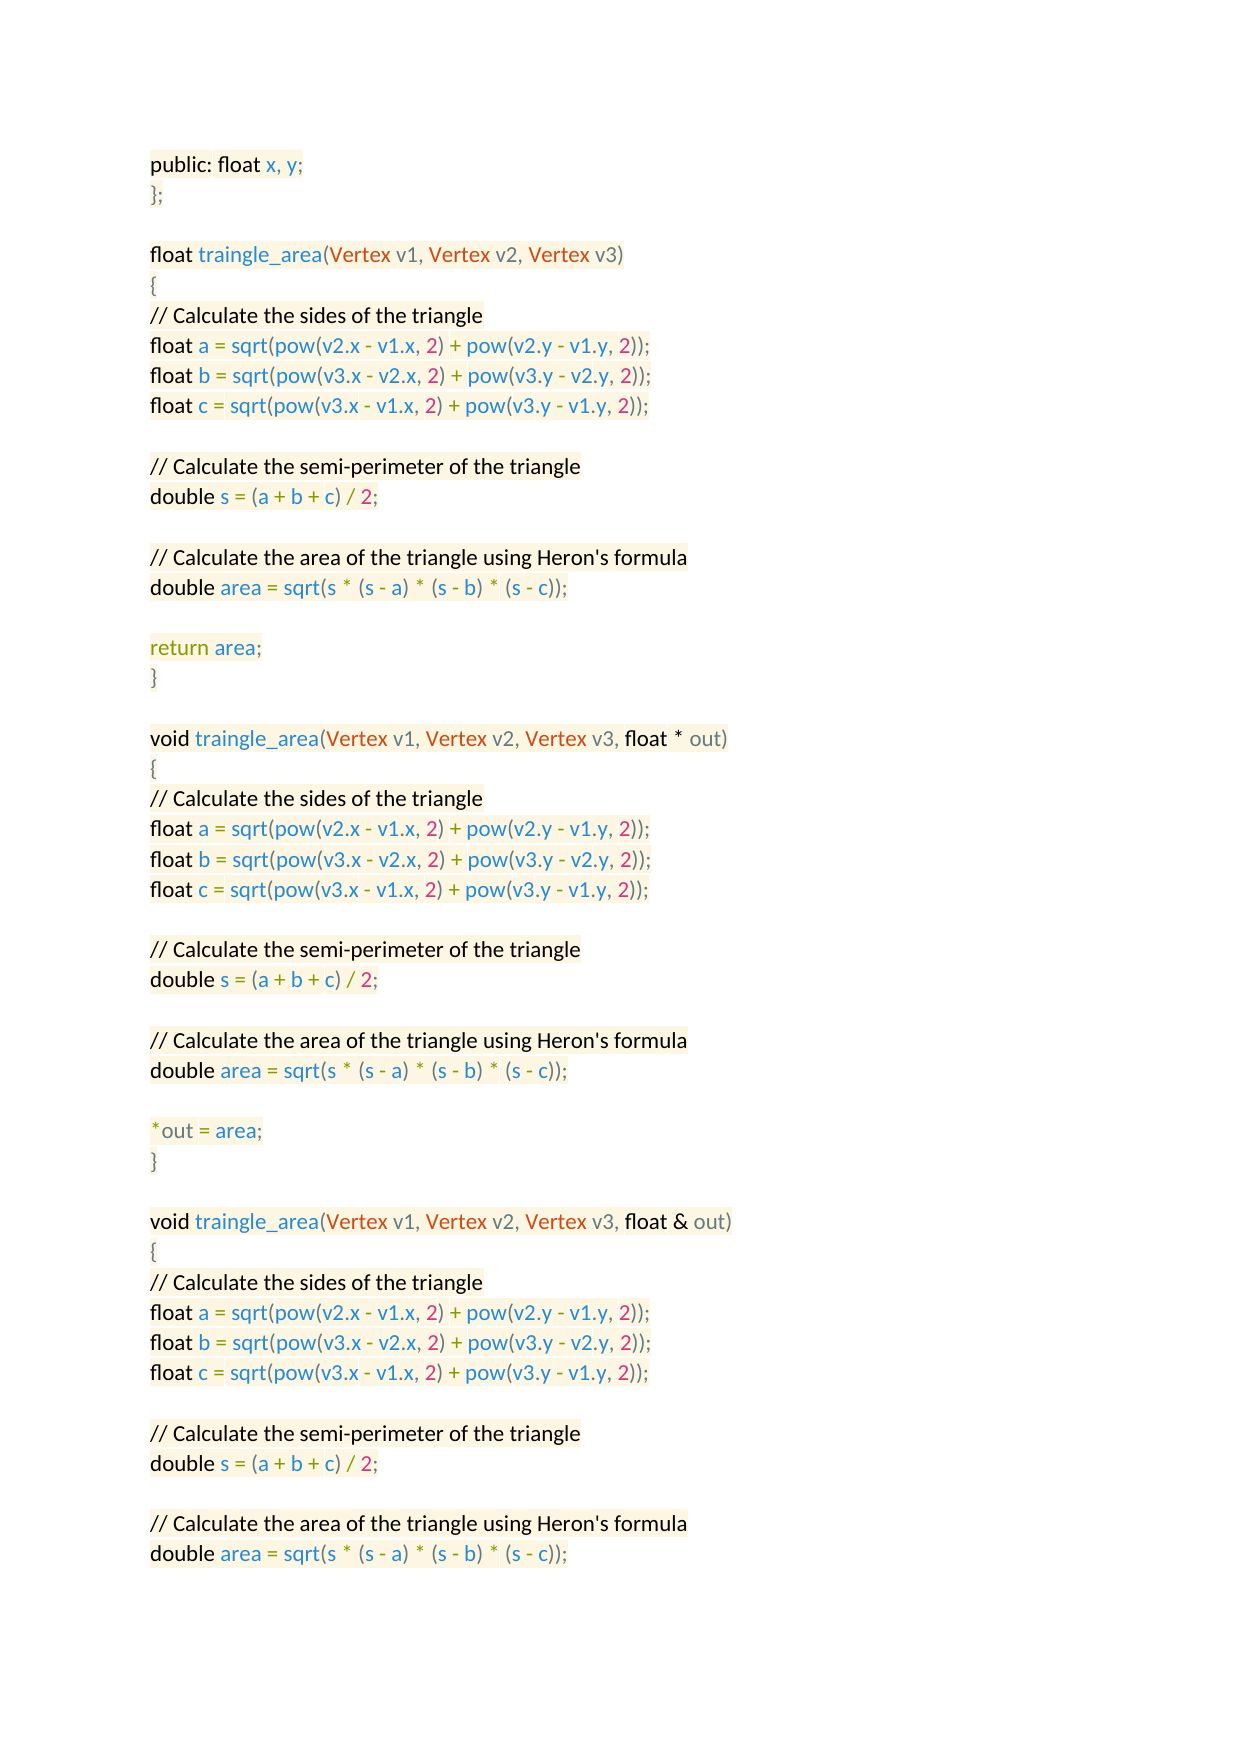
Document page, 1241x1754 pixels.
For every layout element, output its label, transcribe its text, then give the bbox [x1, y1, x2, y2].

text float c = sqrt(pow(v3.x - v1.x, 2) + pow(v3.y - v1.y, 2)); [150, 392, 1090, 420]
text void traingle_area(Vertex v1, Vertex v2, Vertex v3, float & out) [150, 1207, 1090, 1235]
text // Calculate the semi-perimeter of the triangle [150, 935, 1090, 963]
text float a = sqrt(pow(v2.x - v1.x, 2) + pow(v2.y - v1.y, 2)); [150, 814, 1090, 843]
text float b = sqrt(pow(v3.x - v2.x, 2) + pow(v3.y - v2.y, 2)); [150, 1328, 1090, 1356]
text double s = (a + b + c) / 2; [150, 966, 1090, 994]
text float c = sqrt(pow(v3.x - v1.x, 2) + pow(v3.y - v1.y, 2)); [150, 1358, 1090, 1386]
text double s = (a + b + c) / 2; [150, 1449, 1090, 1477]
text float a = sqrt(pow(v2.x - v1.x, 2) + pow(v2.y - v1.y, 2)); [150, 1298, 1090, 1326]
text double area = sqrt(s * (s - a) * (s - b) * (s - c)); [150, 1056, 1090, 1084]
text // Calculate the sides of the triangle [150, 301, 1090, 329]
text float c = sqrt(pow(v3.x - v1.x, 2) + pow(v3.y - v1.y, 2)); [150, 875, 1090, 903]
text // Calculate the sides of the triangle [150, 784, 1090, 812]
text public: float x, y; [150, 150, 1090, 178]
text { [150, 754, 1090, 782]
text // Calculate the area of the triangle using Heron's formula [150, 1026, 1090, 1054]
text double s = (a + b + c) / 2; [150, 482, 1090, 510]
text float a = sqrt(pow(v2.x - v1.x, 2) + pow(v2.y - v1.y, 2)); [150, 331, 1090, 359]
text } [150, 1147, 1090, 1175]
text float b = sqrt(pow(v3.x - v2.x, 2) + pow(v3.y - v2.y, 2)); [150, 361, 1090, 389]
text // Calculate the semi-perimeter of the triangle [150, 452, 1090, 480]
text float b = sqrt(pow(v3.x - v2.x, 2) + pow(v3.y - v2.y, 2)); [150, 845, 1090, 873]
text } [150, 663, 1090, 692]
text float traingle_area(Vertex v1, Vertex v2, Vertex v3) [150, 241, 1090, 269]
text double area = sqrt(s * (s - a) * (s - b) * (s - c)); [150, 573, 1090, 601]
text double area = sqrt(s * (s - a) * (s - b) * (s - c)); [150, 1539, 1090, 1568]
text void traingle_area(Vertex v1, Vertex v2, Vertex v3, float * out) [150, 724, 1090, 752]
text // Calculate the sides of the triangle [150, 1268, 1090, 1296]
text }; [150, 180, 1090, 208]
text // Calculate the area of the triangle using Heron's formula [150, 543, 1090, 571]
text return area; [150, 633, 1090, 661]
text *out = area; [150, 1117, 1090, 1145]
text // Calculate the semi-perimeter of the triangle [150, 1419, 1090, 1447]
text { [150, 271, 1090, 299]
text // Calculate the area of the triangle using Heron's formula [150, 1509, 1090, 1537]
text { [150, 1237, 1090, 1266]
